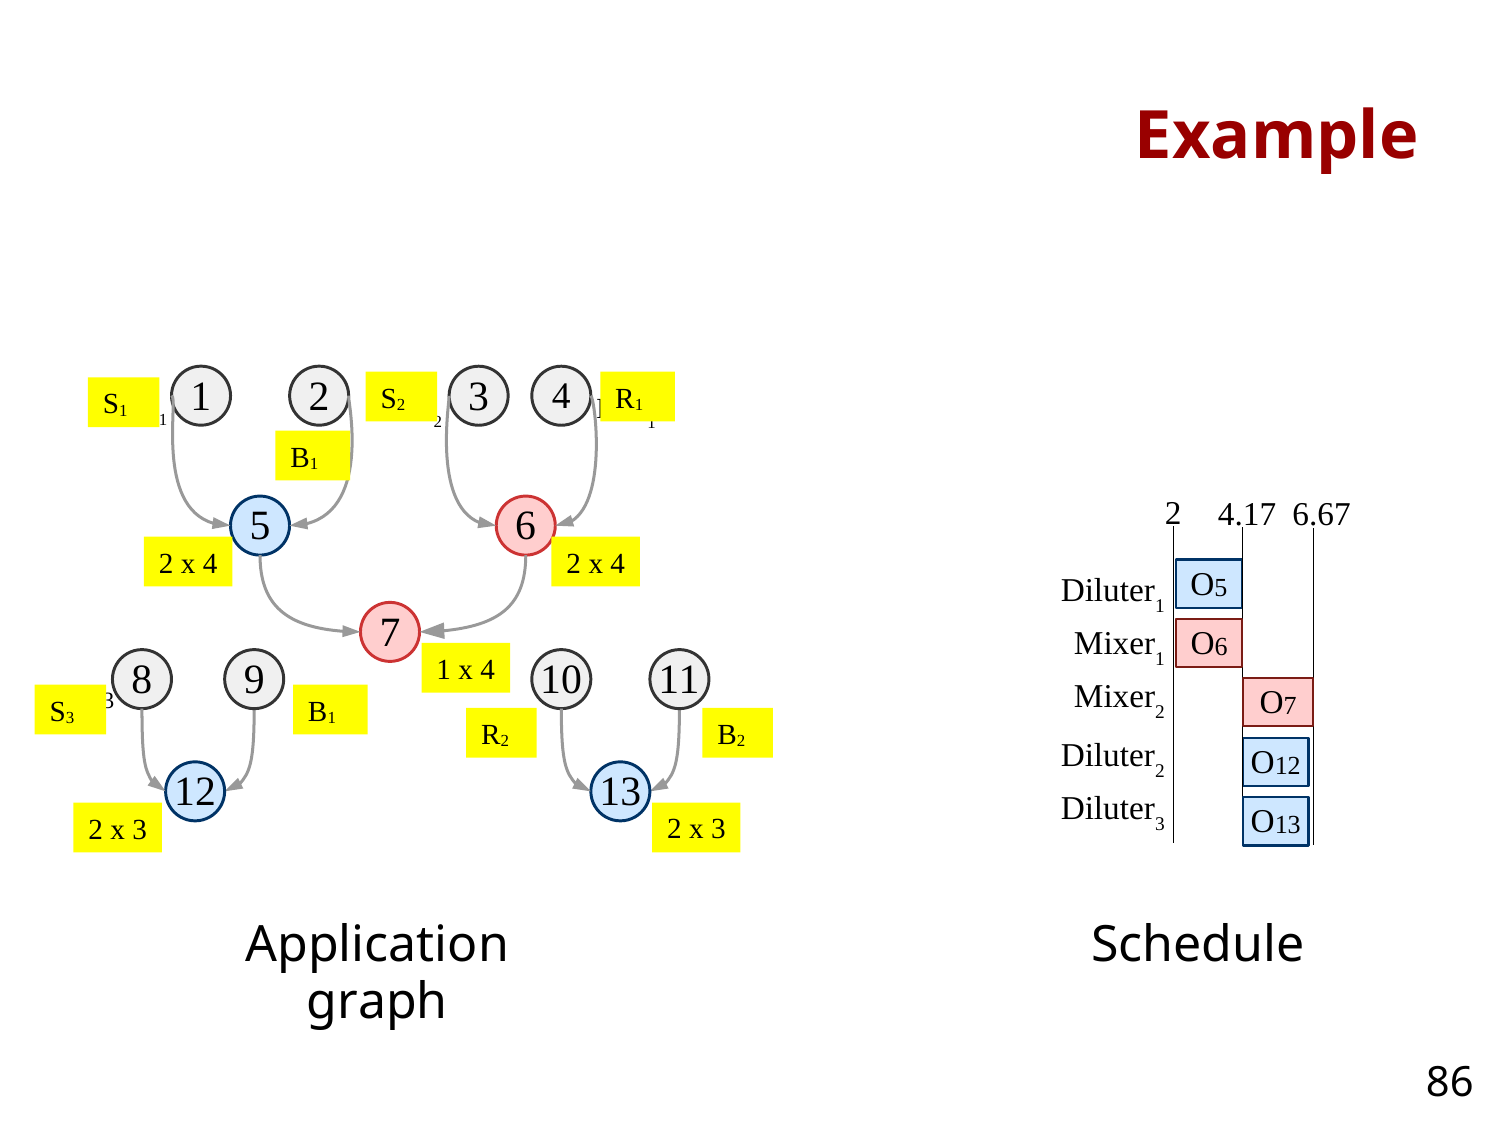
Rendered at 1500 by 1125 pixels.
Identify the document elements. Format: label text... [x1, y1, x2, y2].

text_box 6.67 [1277, 487, 1400, 567]
text_box B2 [702, 707, 773, 758]
text_box 4.17 [1203, 487, 1277, 567]
text_box Mixer2 [1035, 666, 1180, 728]
text_box S2 [365, 371, 438, 422]
text_box Mix [517, 527, 618, 576]
text_box Dilute [61, 793, 175, 842]
title Example [75, 44, 1419, 227]
text_box In S2 [361, 380, 457, 437]
text_box 7 [360, 602, 420, 662]
text_box Mixer1 [1035, 613, 1180, 666]
text_box 9 [224, 649, 284, 709]
text_box In R1 [579, 382, 671, 438]
text_box 2 x 4 [143, 536, 233, 587]
text_box S3 [34, 684, 107, 735]
text_box Diluter1 [1035, 560, 1180, 613]
text_box O5 [1175, 567, 1242, 608]
text_box 2 x 3 [73, 802, 162, 853]
text_box O6 [1180, 618, 1243, 668]
text_box Diluter2 [1035, 728, 1180, 779]
text_box In S1 [88, 379, 183, 435]
text_box 12 [165, 761, 225, 821]
text_box Dilute [145, 527, 246, 574]
text_box 10 [531, 649, 591, 709]
text_box 2 x 4 [551, 536, 640, 587]
text_box 11 [649, 649, 709, 709]
text_box Diluter3 [1035, 779, 1180, 841]
text_box R2 [466, 707, 537, 758]
text_box Dilute [617, 798, 751, 847]
text_box Schedule [977, 907, 1419, 981]
text_box 3 [453, 366, 509, 426]
text_box Mix [387, 633, 488, 682]
text_box 2 x 3 [652, 802, 741, 853]
text_box S1 [87, 377, 160, 428]
text_box 1 [176, 366, 231, 426]
text_box 13 [590, 761, 650, 821]
text_box O7 [1242, 677, 1314, 727]
text_box 2 [1149, 486, 1271, 567]
text_box In S3 [33, 673, 130, 727]
text_box 2 [289, 366, 349, 426]
text_box Application graph [156, 907, 599, 981]
text_box 8 [113, 649, 172, 709]
text_box 6 [496, 496, 556, 554]
text_box O13 [1242, 797, 1309, 846]
text_box 5 [230, 496, 290, 555]
text_box 1 x 4 [421, 642, 511, 693]
text_box B1 [275, 430, 351, 481]
text_box O12 [1243, 737, 1309, 787]
text_box B1 [293, 684, 368, 735]
text_box R1 [600, 371, 675, 422]
text_box 4 [531, 366, 588, 426]
